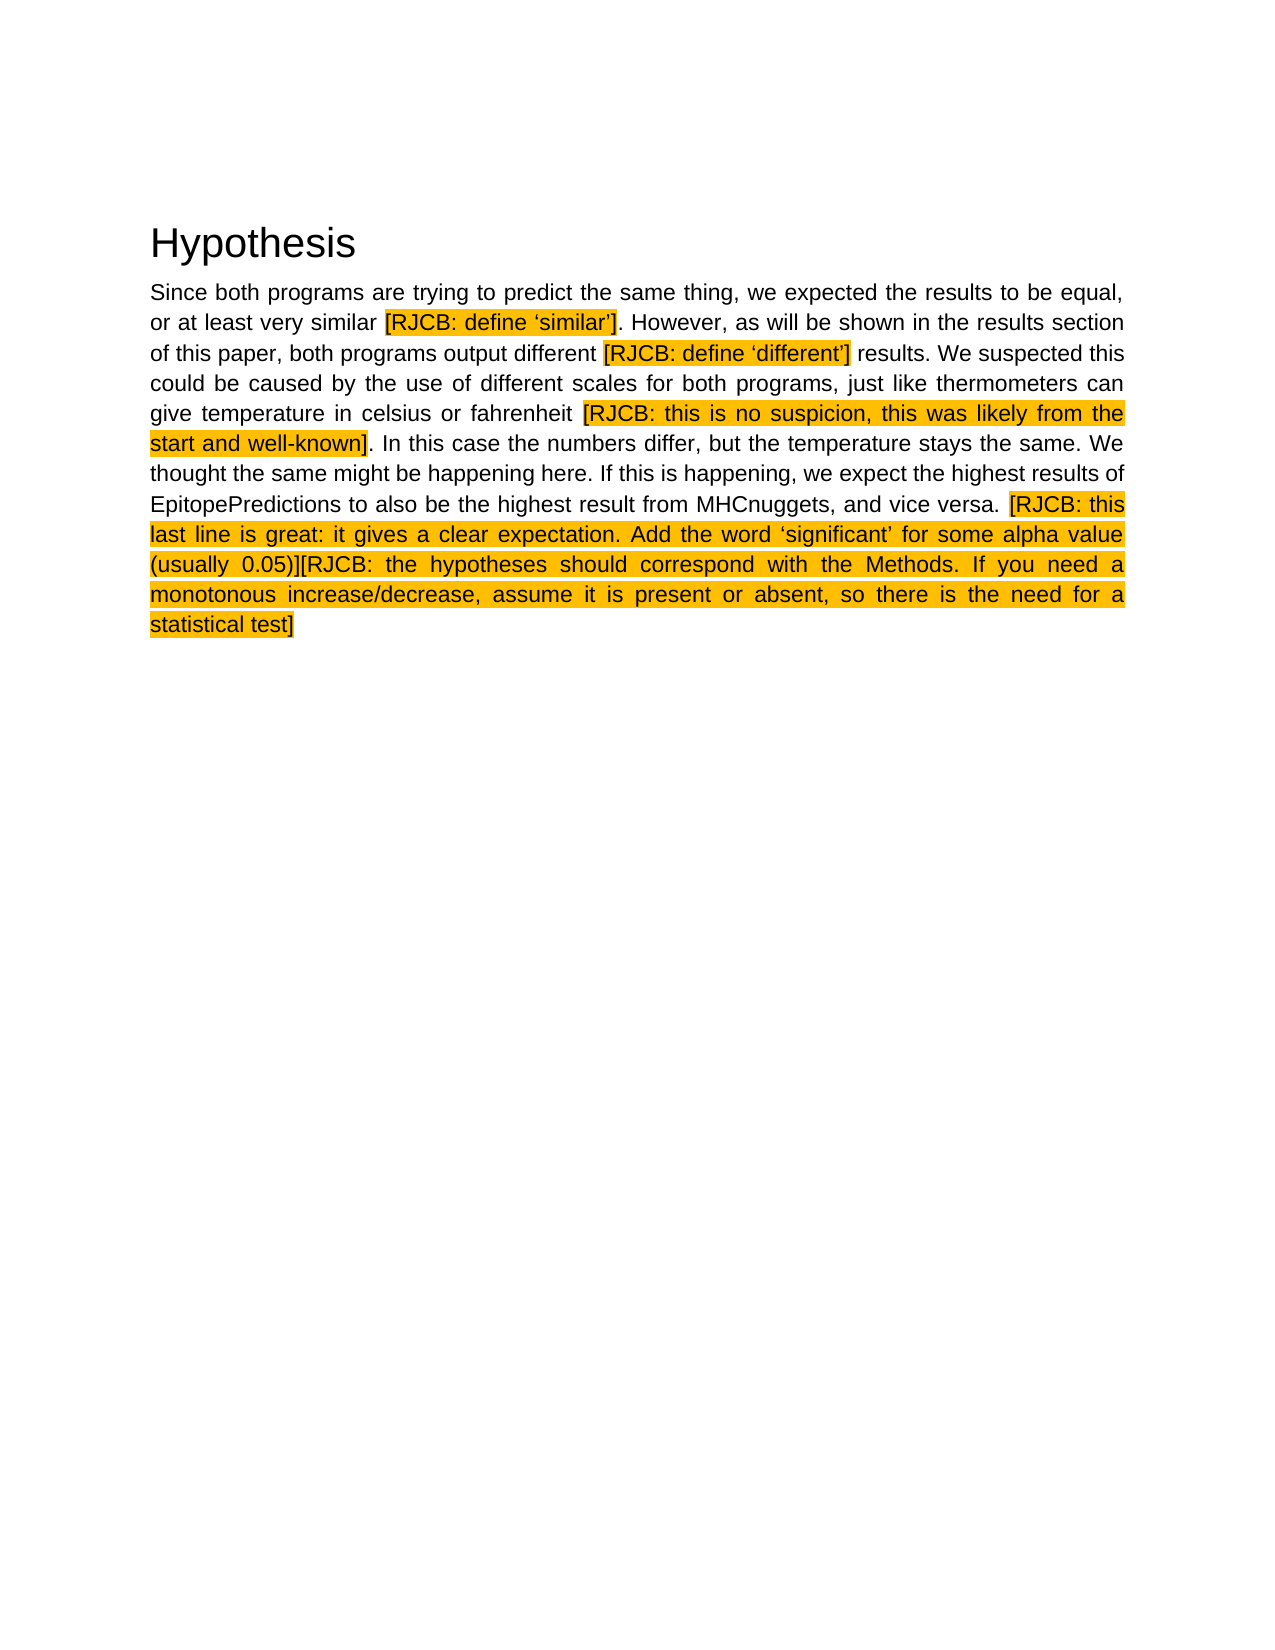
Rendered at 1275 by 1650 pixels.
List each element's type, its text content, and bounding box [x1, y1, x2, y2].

text Since both programs are trying to predict the same thing, we expected the results to be equal, or at least very similar [RJCB: define ‘similar’]. However, as will be shown in the results section of this paper, both programs output different [RJCB: define ‘different’] results. We suspected this could be caused by the use of different scales for both programs, just like thermometers can give temperature in celsius or fahrenheit [RJCB: this is no suspicion, this was likely from the start and well-known]. In this case the numbers differ, but the temperature stays the same. We thought the same might be happening here. If this is happening, we expect the highest results of EpitopePredictions to also be the highest result from MHCnuggets, and vice versa. [RJCB: this last line is great: it gives a clear expectation. Add the word ‘significant’ for some alpha value (usually 0.05)][RJCB: the hypotheses should correspond with the Methods. If you need a monotonous increase/decrease, assume it is present or absent, so there is the need for a statistical test] [150, 279, 1125, 638]
subtitle Hypothesis [150, 219, 1125, 267]
